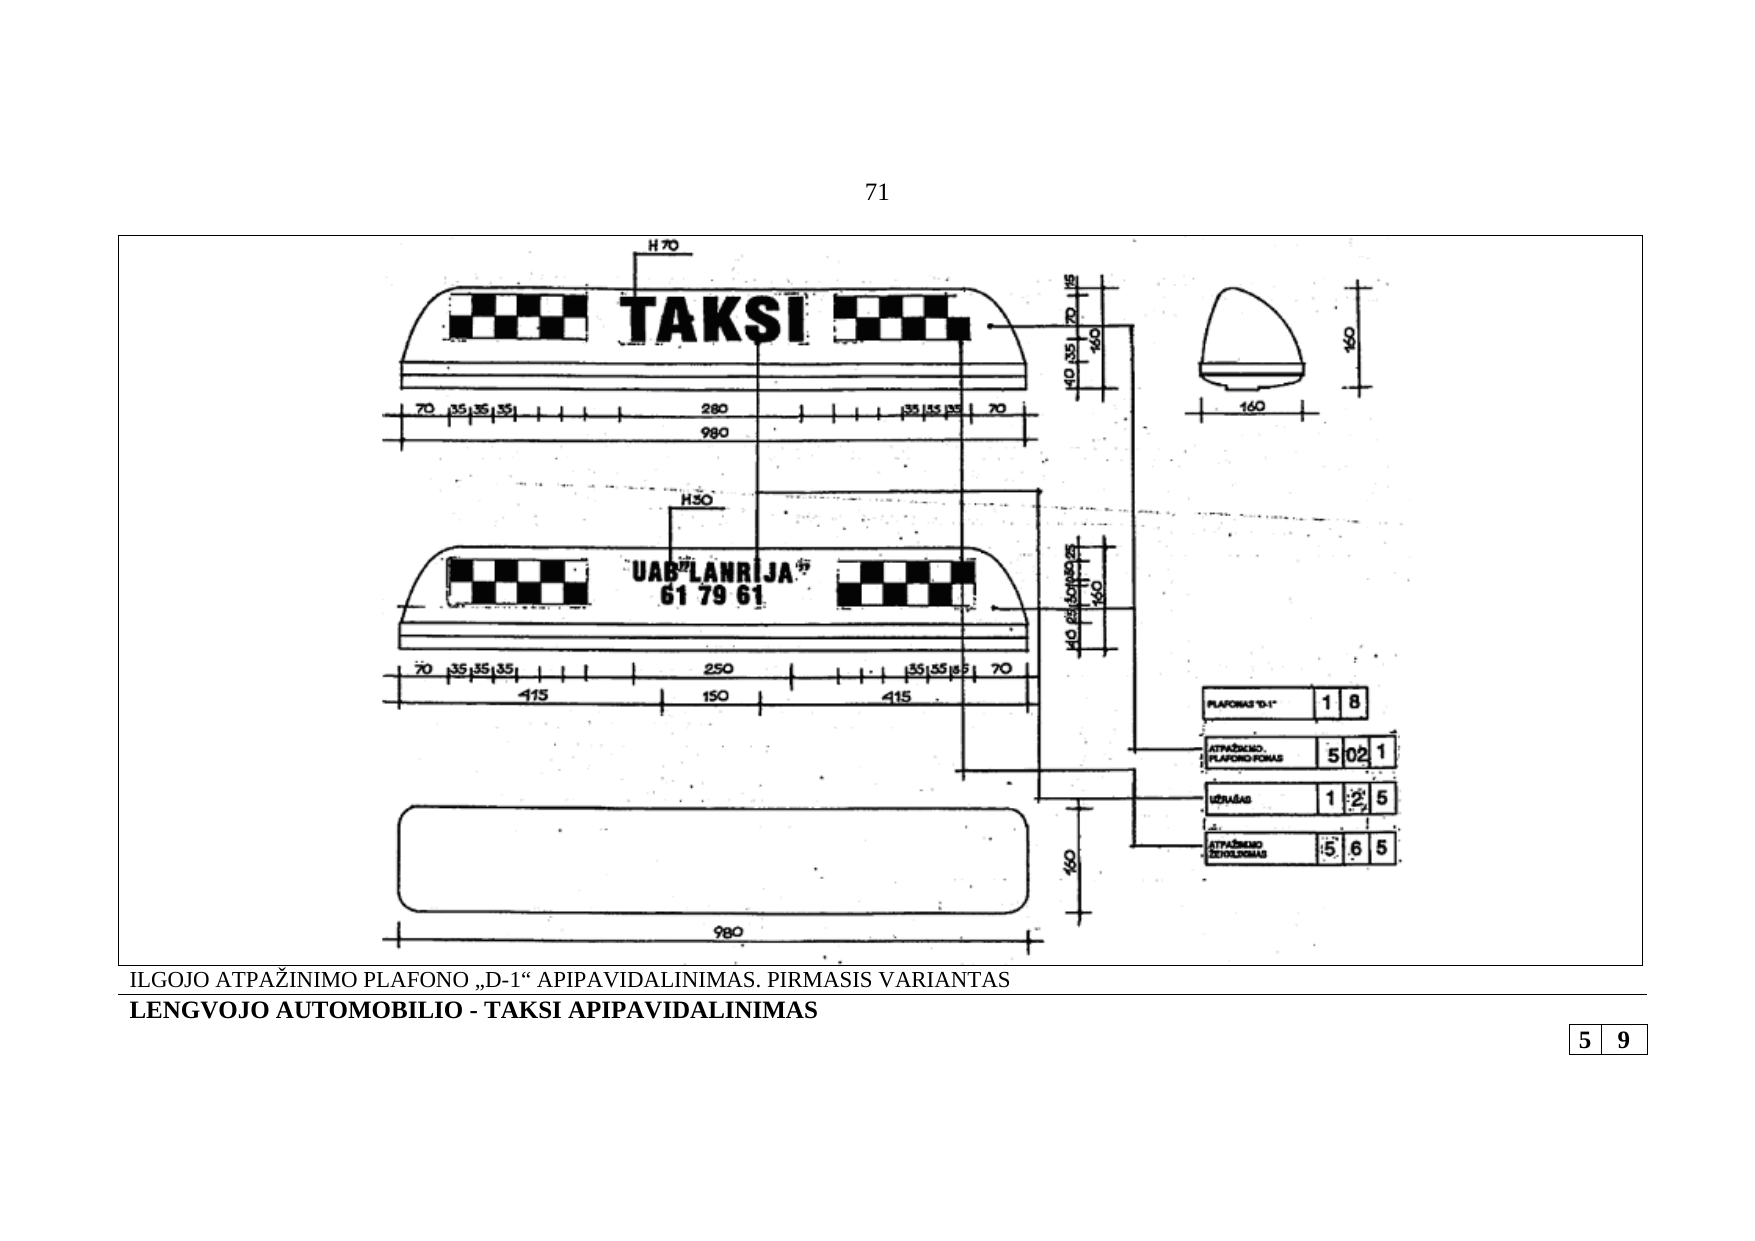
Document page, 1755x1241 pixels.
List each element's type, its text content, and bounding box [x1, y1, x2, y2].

table_cell 5 [1570, 1025, 1601, 1054]
table_cell [1601, 995, 1647, 1024]
table_cell 9 [1602, 1025, 1647, 1054]
table_header [119, 236, 382, 964]
table_cell LENGVOJO AUTOMOBILIO - TAKSI APIPAVIDALINIMAS [118, 995, 1570, 1054]
table_cell [1642, 965, 1647, 994]
table_cell [1570, 995, 1601, 1024]
table_cell ILGOJO ATPAŽINIMO PLAFONO „D-1“ APIPAVIDALINIMAS. PIRMASIS VARIANTAS [118, 966, 1642, 994]
table_header [1411, 236, 1642, 964]
table_header [1643, 235, 1647, 964]
